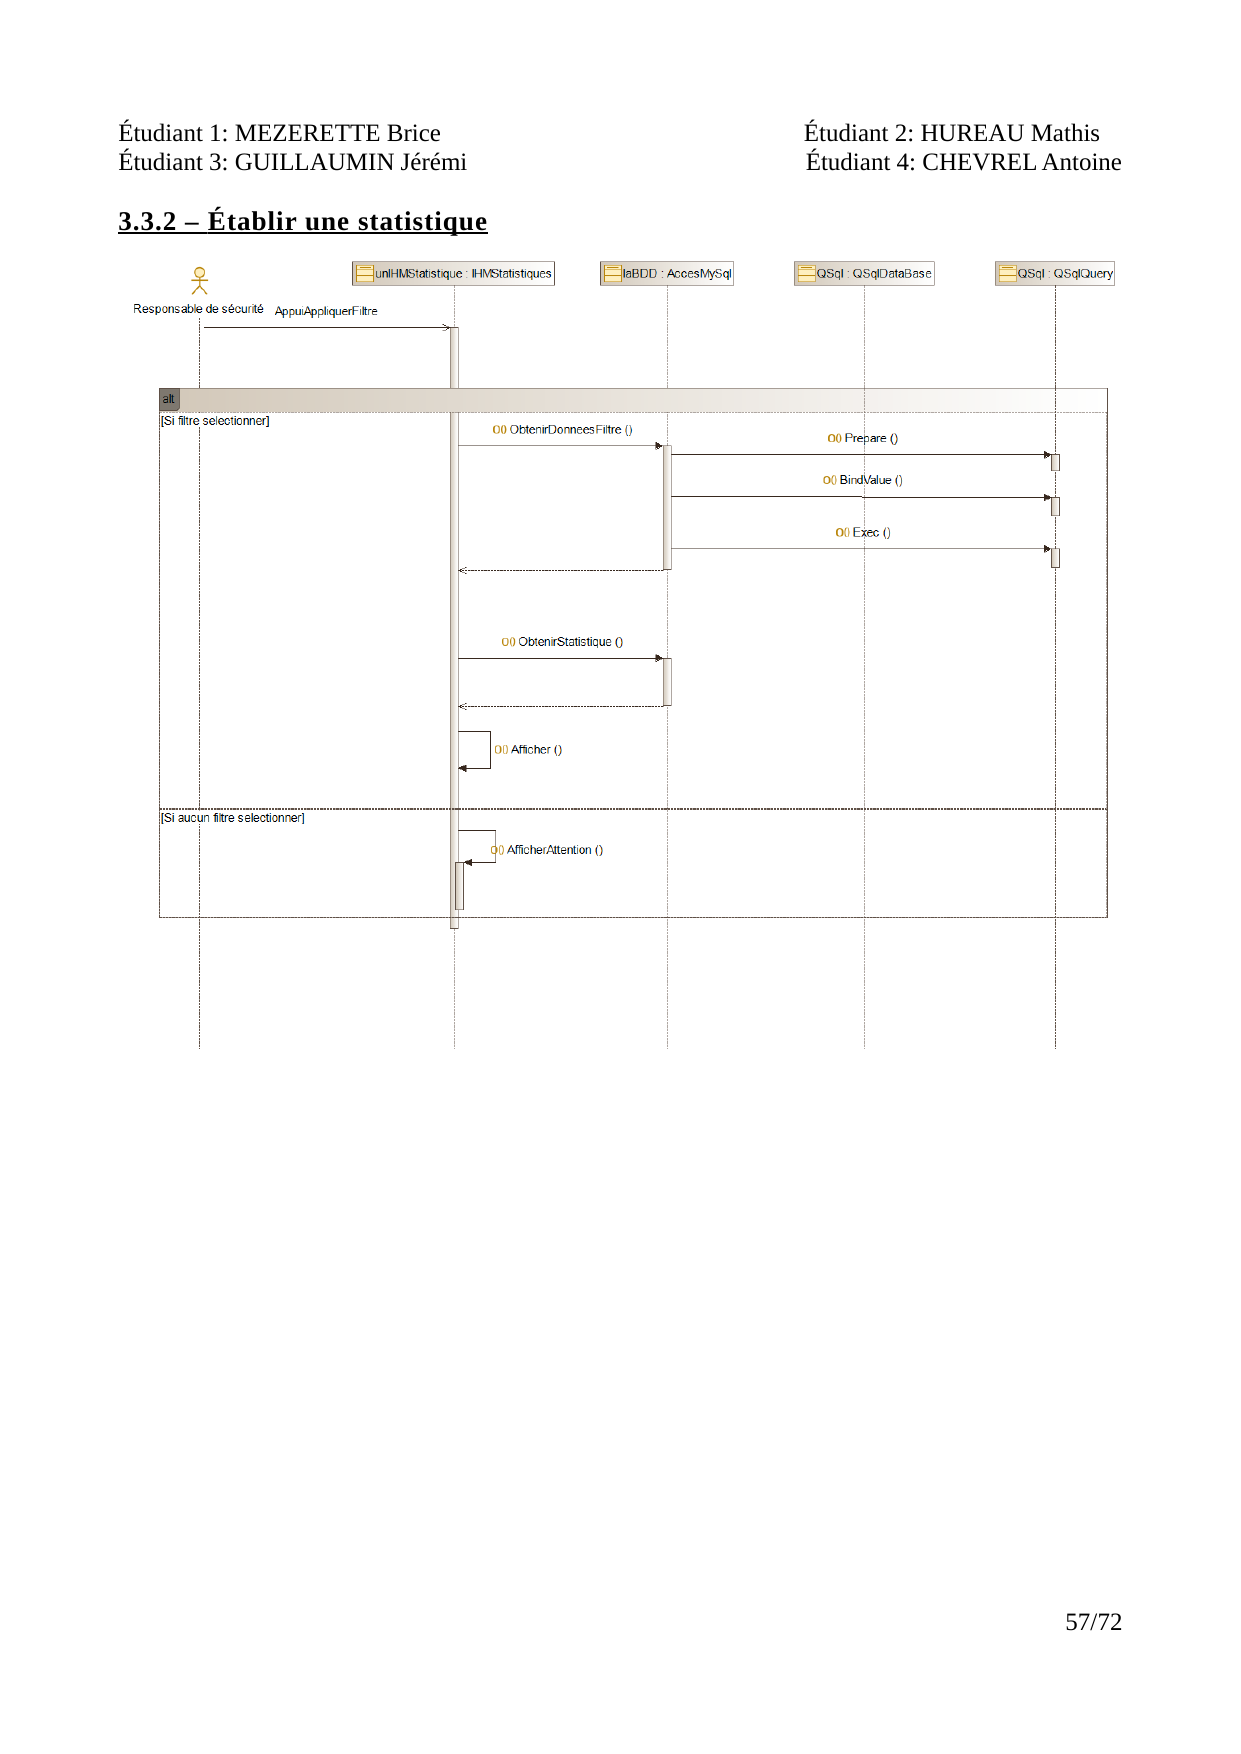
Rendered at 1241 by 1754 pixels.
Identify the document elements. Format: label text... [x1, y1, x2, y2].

text 3.3.2 – Établir une statistique [118, 205, 1122, 236]
picture [118, 253, 1123, 1057]
